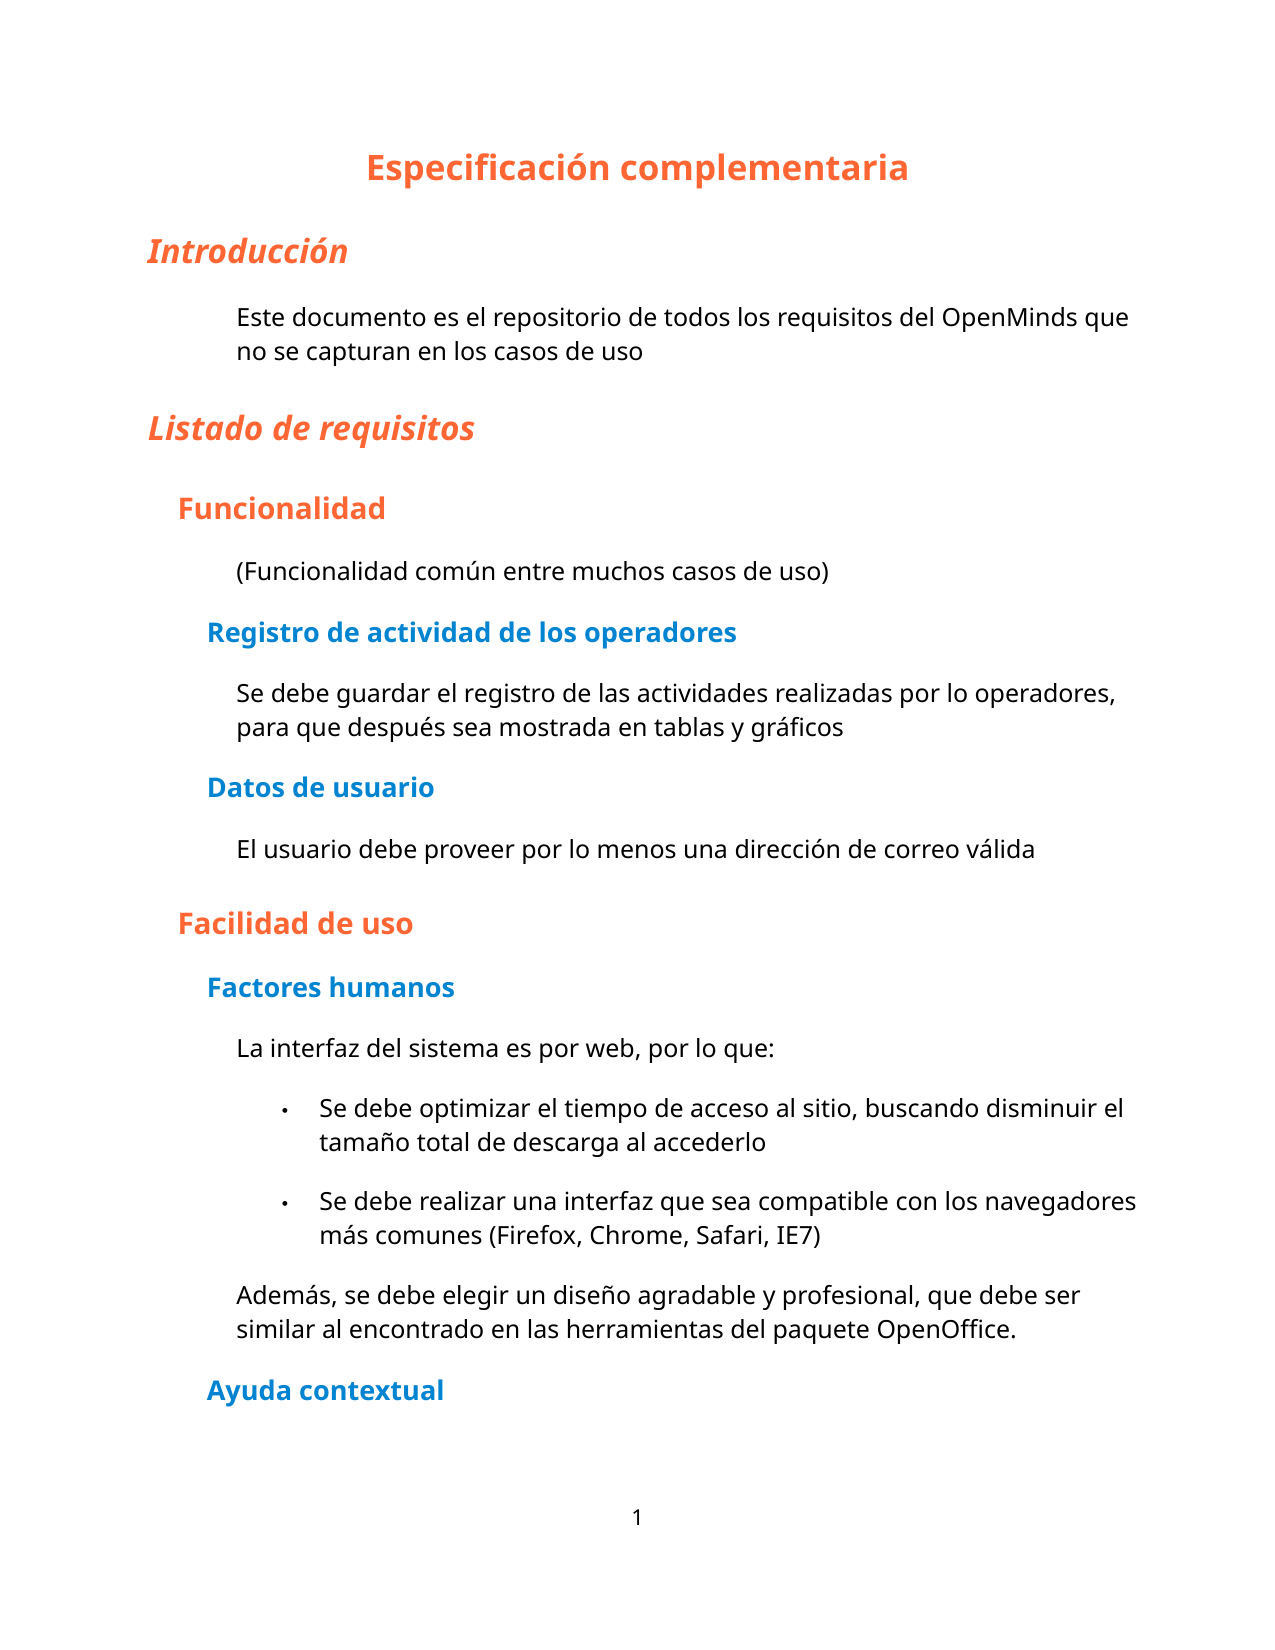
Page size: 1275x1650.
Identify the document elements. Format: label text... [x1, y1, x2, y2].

text Este documento es el repositorio de todos los requisitos del OpenMinds que no se capturan en los casos de uso [236, 299, 1157, 367]
subtitle Especificación complementaria [118, 143, 1157, 191]
text (Funcionalidad común entre muchos casos de uso) [236, 554, 1157, 588]
list Se debe realizar una interfaz que sea compatible con los navegadores más comunes (Firefox, Chrome, Safari, IE7) [282, 1184, 1157, 1252]
text Se debe guardar el registro de las actividades realizadas por lo operadores, para que después sea mostrada en tablas y gráficos [236, 675, 1157, 743]
text Además, se debe elegir un diseño agradable y profesional, que debe ser similar al encontrado en las herramientas del paquete OpenOffice. [236, 1277, 1157, 1346]
text Ayuda contextual [207, 1371, 1157, 1408]
text La interfaz del sistema es por web, por lo que: [236, 1031, 1157, 1065]
text Factores humanos [207, 969, 1157, 1006]
subtitle Introducción [148, 228, 1157, 274]
text El usuario debe proveer por lo menos una dirección de correo válida [236, 831, 1157, 865]
text Registro de actividad de los operadores [207, 613, 1157, 650]
text Datos de usuario [207, 769, 1157, 806]
text Facilidad de uso [177, 903, 1157, 943]
subtitle Listado de requisitos [148, 405, 1157, 450]
text Funcionalidad [177, 488, 1157, 528]
list Se debe optimizar el tiempo de acceso al sitio, buscando disminuir el tamaño total de descarga al accederlo [282, 1090, 1157, 1158]
